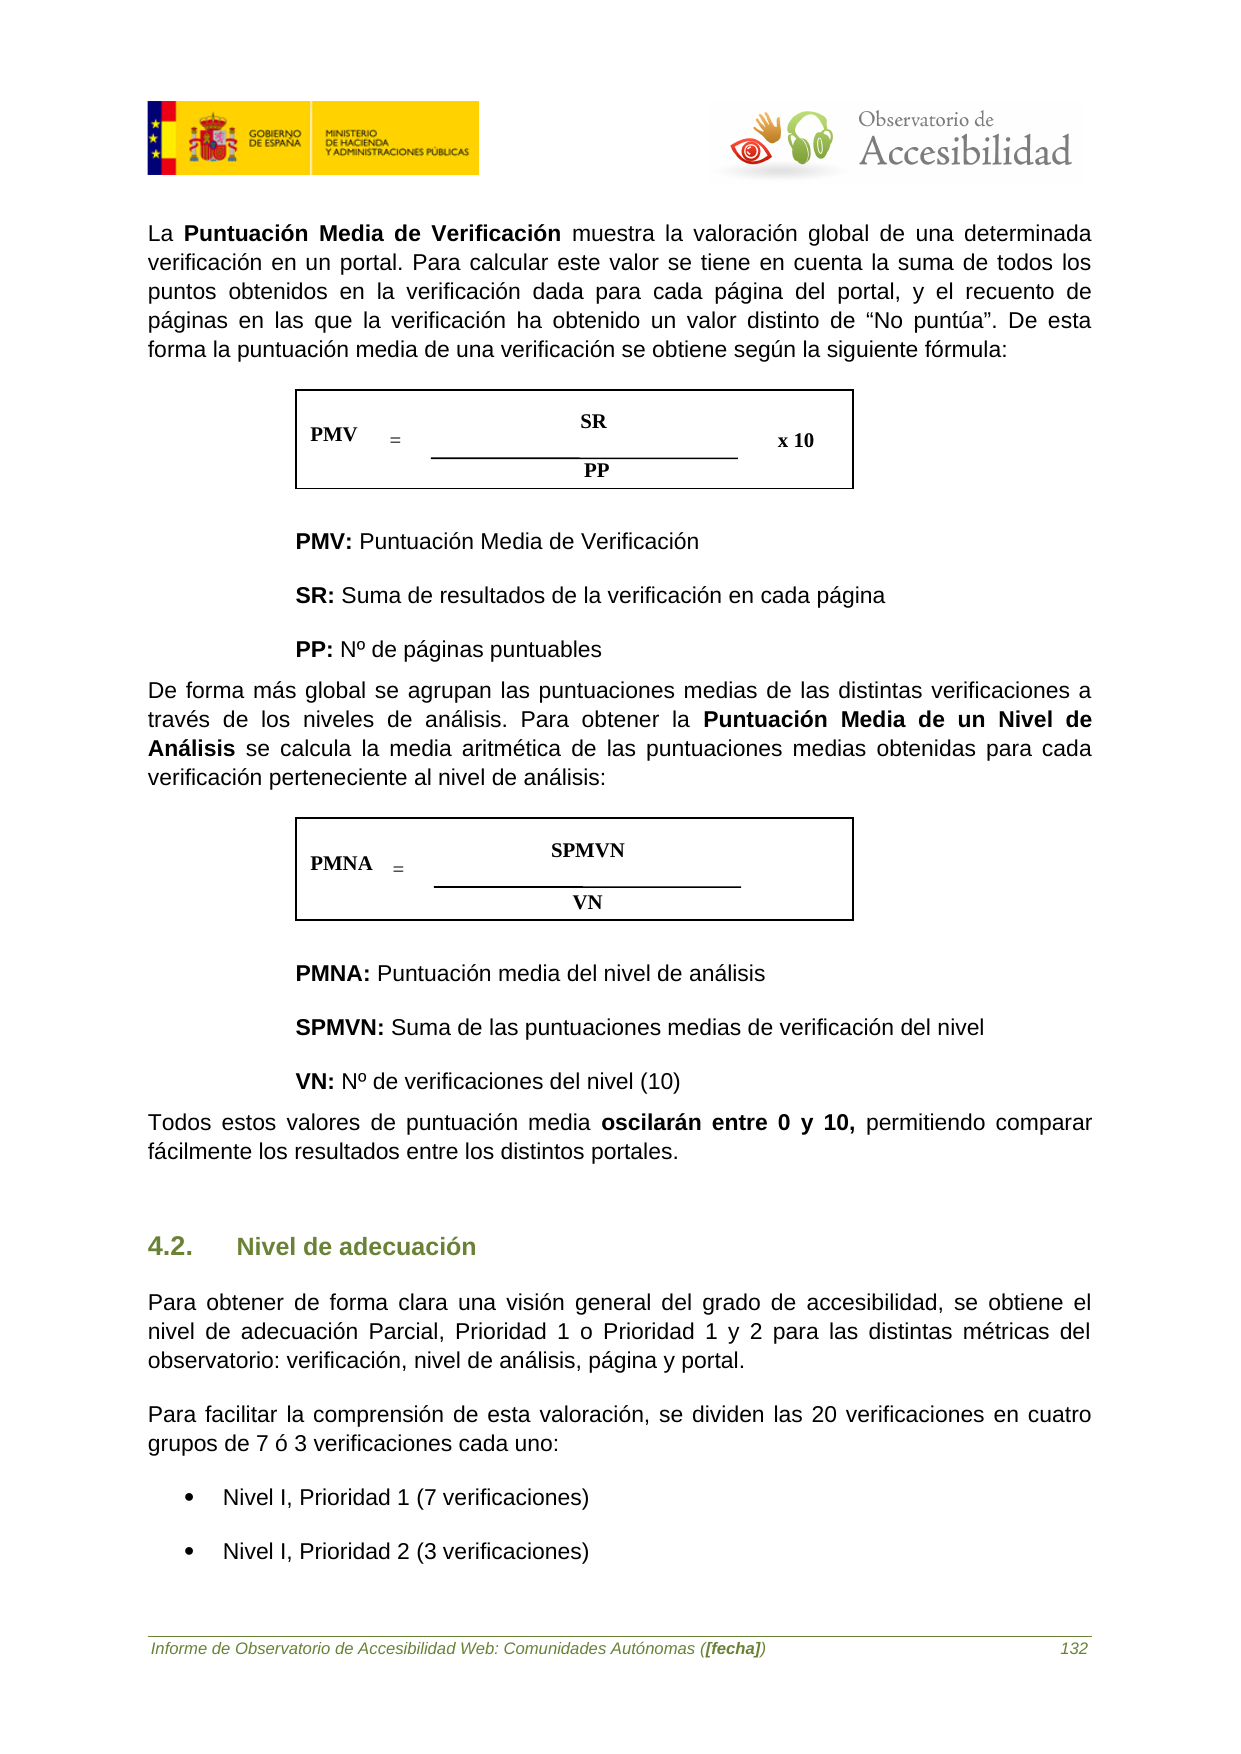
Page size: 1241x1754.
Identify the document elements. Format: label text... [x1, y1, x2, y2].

text Todos estos valores de puntuación media oscilarán entre 0 y 10, permitiendo comparar fácilmente los resultados entre los distintos portales. [148, 1109, 1092, 1164]
picture [147, 101, 479, 175]
text Para obtener de forma clara una visión general del grado de accesibilidad, se obtiene el nivel de adecuación Parcial, Prioridad 1 o Prioridad 1 y 2 para las distintas métricas del observatorio: verificación, nivel de análisis, página y portal. [148, 1289, 1092, 1373]
subtitle Nivel de adecuación [148, 1230, 1092, 1261]
list Nivel I, Prioridad 2 (3 verificaciones) [185, 1538, 1092, 1564]
text La Puntuación Media de Verificación muestra la valoración global de una determinada verificación en un portal. Para calcular este valor se tiene en cuenta la suma de todos los puntos obtenidos en la verificación dada para cada página del portal, y el recuento de páginas en las que la verificación ha obtenido un valor distinto de “No puntúa”. De esta forma la puntuación media de una verificación se obtiene según la siguiente fórmula: [148, 220, 1092, 362]
text SR: Suma de resultados de la verificación en cada página [295, 582, 1092, 608]
text PMNA: Puntuación media del nivel de análisis [295, 960, 1092, 986]
text VN: Nº de verificaciones del nivel (10) [295, 1068, 1092, 1094]
text PMV: Puntuación Media de Verificación [295, 528, 1092, 554]
text SPMVN: Suma de las puntuaciones medias de verificación del nivel [295, 1014, 1092, 1040]
text Para facilitar la comprensión de esta valoración, se dividen las 20 verificaciones en cuatro grupos de 7 ó 3 verificaciones cada uno: [148, 1401, 1092, 1456]
text De forma más global se agrupan las puntuaciones medias de las distintas verificaciones a través de los niveles de análisis. Para obtener la Puntuación Media de un Nivel de Análisis se calcula la media aritmética de las puntuaciones medias obtenidas para cada verificación perteneciente al nivel de análisis: [148, 677, 1092, 791]
text PP: Nº de páginas puntuables [295, 636, 1092, 662]
list Nivel I, Prioridad 1 (7 verificaciones) [185, 1484, 1092, 1510]
picture [710, 102, 1086, 185]
